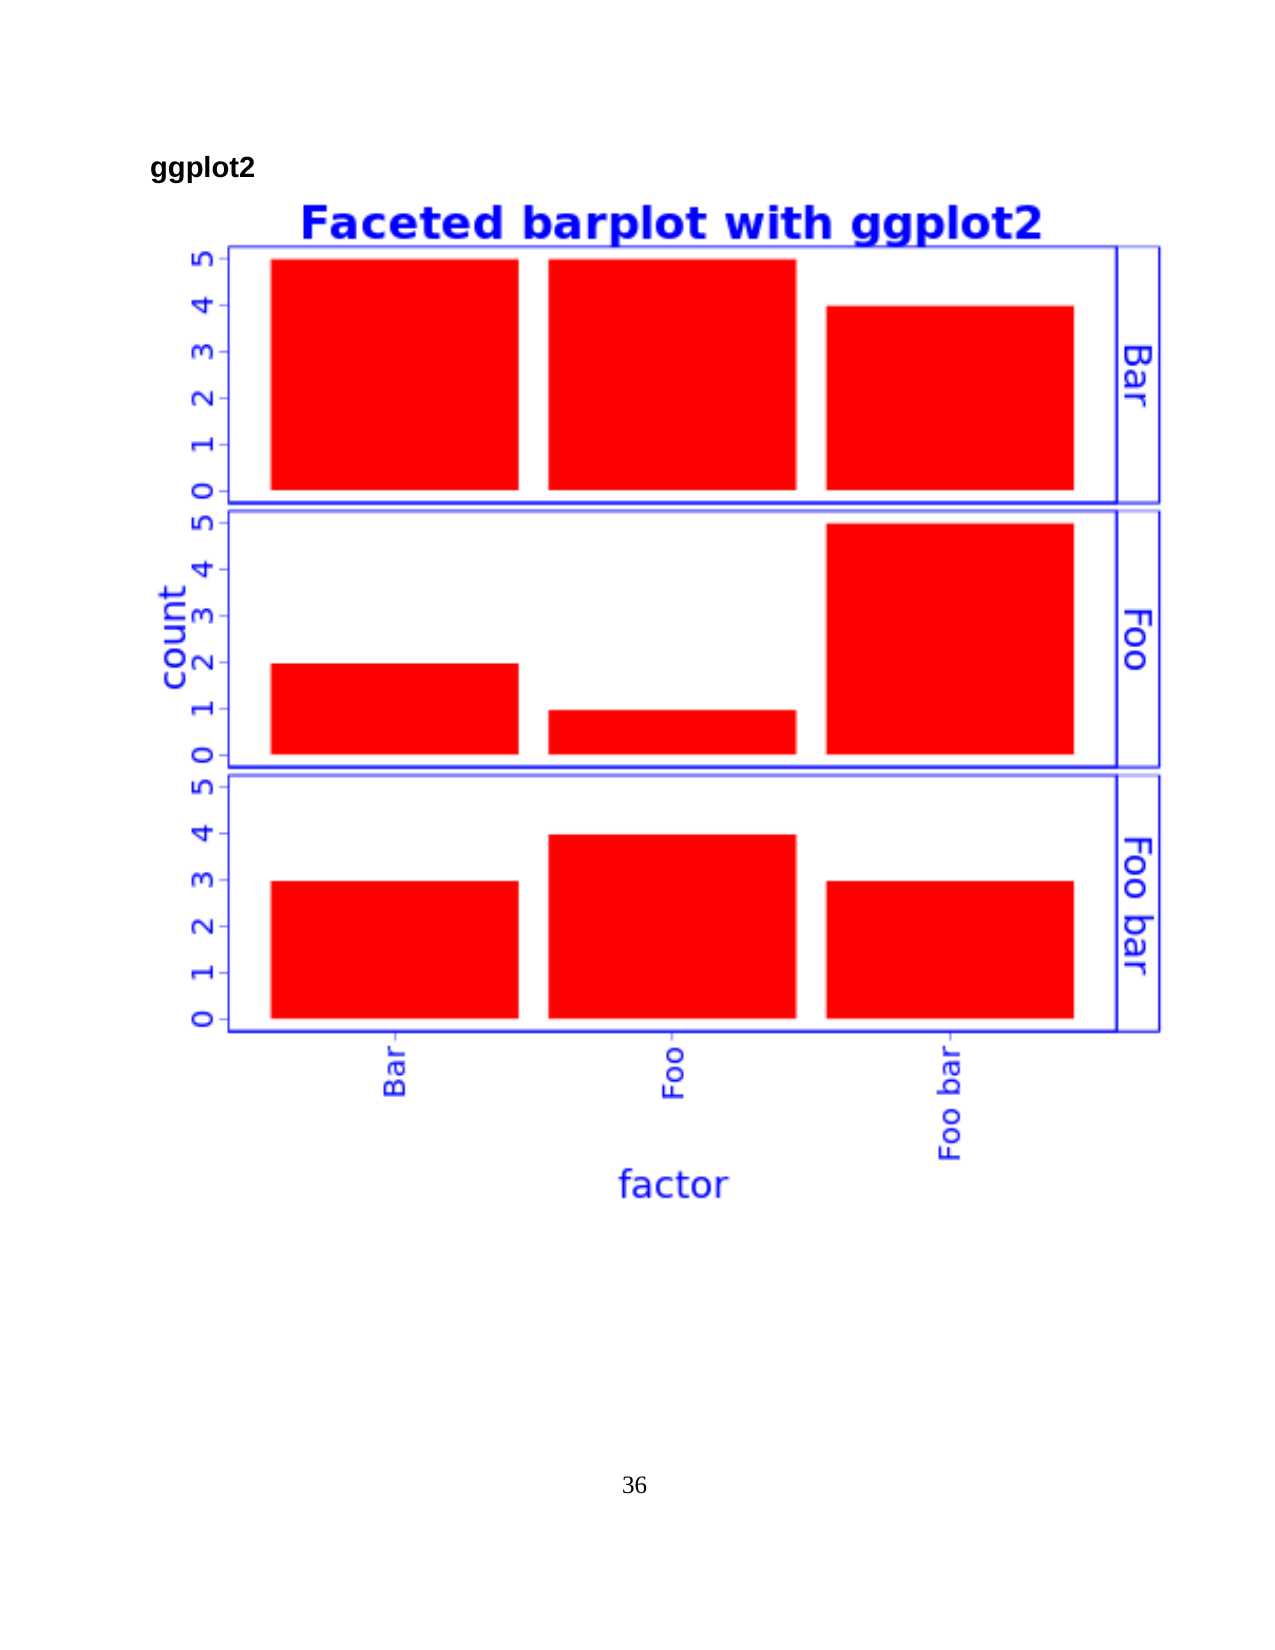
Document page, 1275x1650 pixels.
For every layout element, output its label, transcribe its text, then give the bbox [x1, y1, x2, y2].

picture [150, 196, 1163, 1209]
subtitle ggplot2 [150, 150, 1125, 183]
